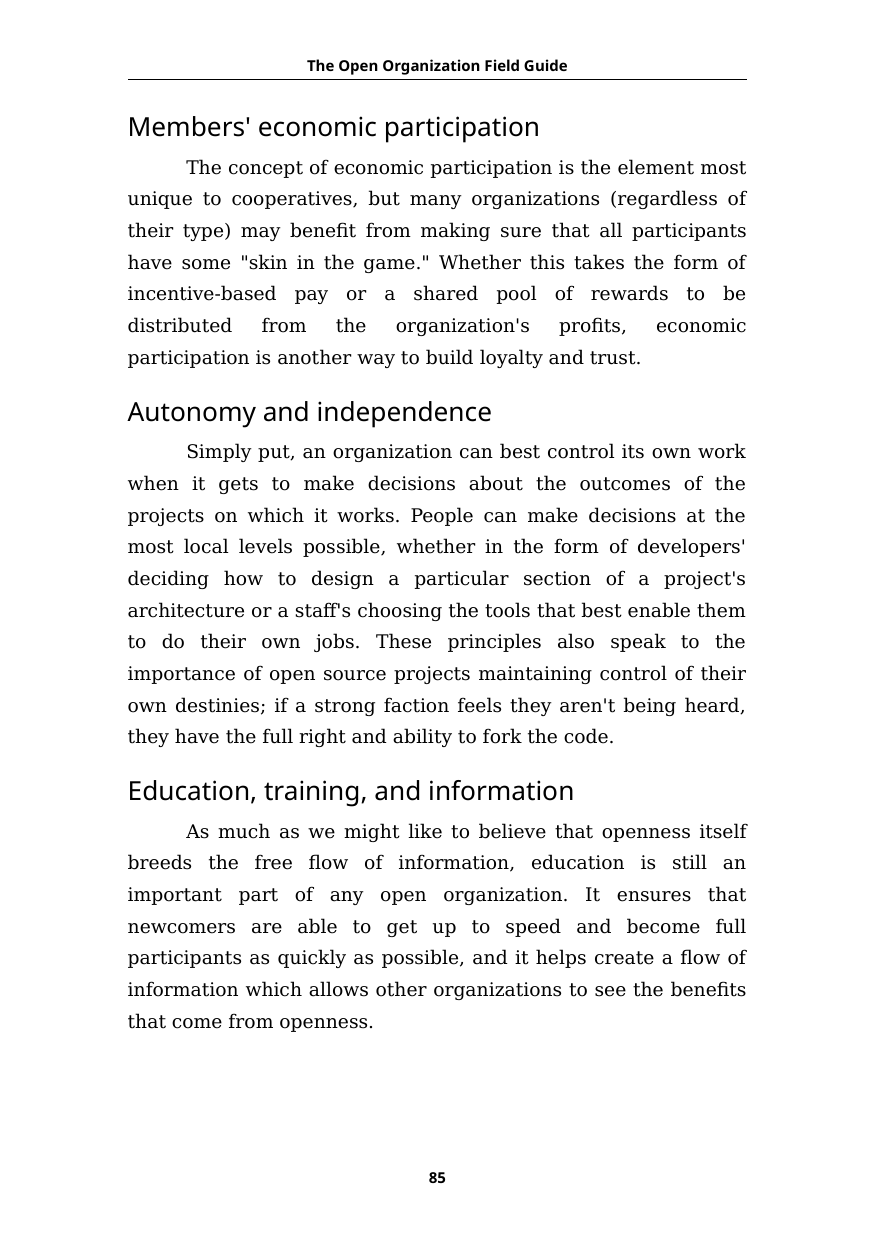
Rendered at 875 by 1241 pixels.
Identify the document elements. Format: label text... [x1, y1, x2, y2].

subtitle Education, training, and information [127, 772, 747, 808]
subtitle Members' economic participation [127, 108, 747, 144]
text Simply put, an organization can best control its own work when it gets to make decisions about the outcomes of the projects on which it works. People can make decisions at the most local levels possible, whether in the form of developers' deciding how to design a particular section of a project's architecture or a staff's choosing the tools that best enable them to do their own jobs. These principles also speak to the importance of open source projects maintaining control of their own destinies; if a strong faction feels they aren't being heard, they have the full right and ability to fork the code. [127, 441, 747, 748]
text As much as we might like to believe that openness itself breeds the free flow of information, education is still an important part of any open organization. It ensures that newcomers are able to get up to speed and become full participants as quickly as possible, and it helps create a flow of information which allows other organizations to see the benefits that come from openness. [127, 821, 747, 1033]
subtitle Autonomy and independence [127, 393, 747, 429]
text The concept of economic participation is the element most unique to cooperatives, but many organizations (regardless of their type) may benefit from making sure that all participants have some "skin in the game." Whether this takes the form of incentive-based pay or a shared pool of rewards to be distributed from the organization's profits, economic participation is another way to build loyalty and trust. [127, 157, 747, 369]
